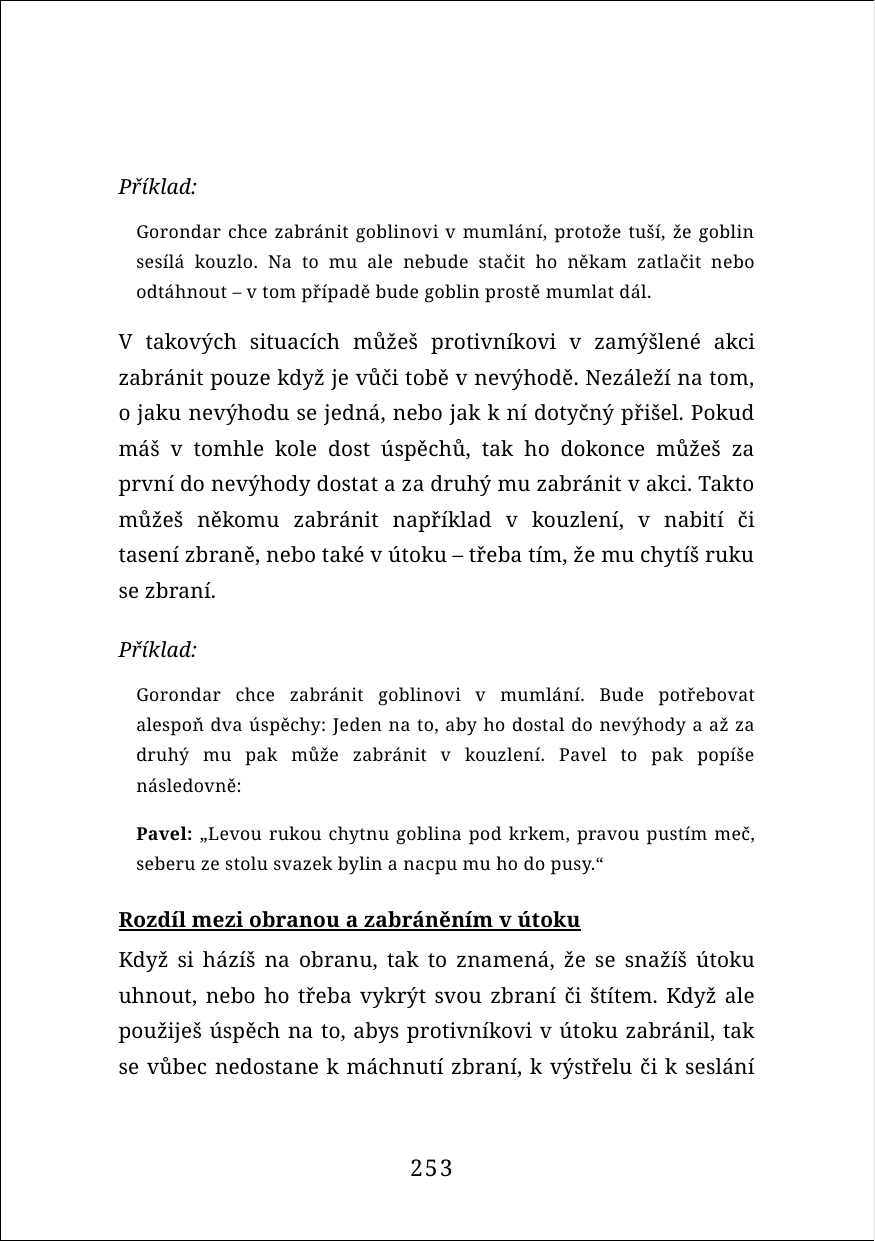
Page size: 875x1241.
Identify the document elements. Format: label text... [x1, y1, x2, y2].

text Gorondar chce zabránit goblinovi v mumlání, protože tuší, že goblin sesílá kouzlo. Na to mu ale nebude stačit ho někam zatlačit nebo odtáhnout – v tom případě bude goblin prostě mumlat dál. [136, 219, 756, 304]
text Gorondar chce zabránit goblinovi v mumlání. Bude potřebovat alespoň dva úspěchy: Jeden na to, aby ho dostal do nevýhody a až za druhý mu pak může zabránit v kouzlení. Pavel to pak popíše následovně: [136, 682, 756, 797]
text Pavel: „Levou rukou chytnu goblina pod krkem, pravou pustím meč, seberu ze stolu svazek bylin a nacpu mu ho do pusy.“ [136, 821, 756, 875]
text Příklad: [118, 635, 756, 664]
text Příklad: [118, 172, 756, 200]
text Když si házíš na obranu, tak to znamená, že se snažíš útoku uhnout, nebo ho třeba vykrýt svou zbraní či štítem. Když ale použiješ úspěch na to, abys protivníkovi v útoku zabránil, tak se vůbec nedostane k máchnutí zbraní, k výstřelu či k seslání [118, 945, 756, 1080]
text V takových situacích můžeš protivníkovi v zamýšlené akci zabránit pouze když je vůči tobě v nevýhodě. Nezáleží na tom, o jaku nevýhodu se jedná, nebo jak k ní dotyčný přišel. Pokud máš v tomhle kole dost úspěchů, tak ho dokonce můžeš za první do nevýhody dostat a za druhý mu zabránit v akci. Takto můžeš někomu zabránit například v kouzlení, v nabití či tasení zbraně, nebo také v útoku – třeba tím, že mu chytíš ruku se zbraní. [118, 327, 756, 604]
subtitle Rozdíl mezi obranou a zabráněním v útoku [118, 905, 756, 933]
